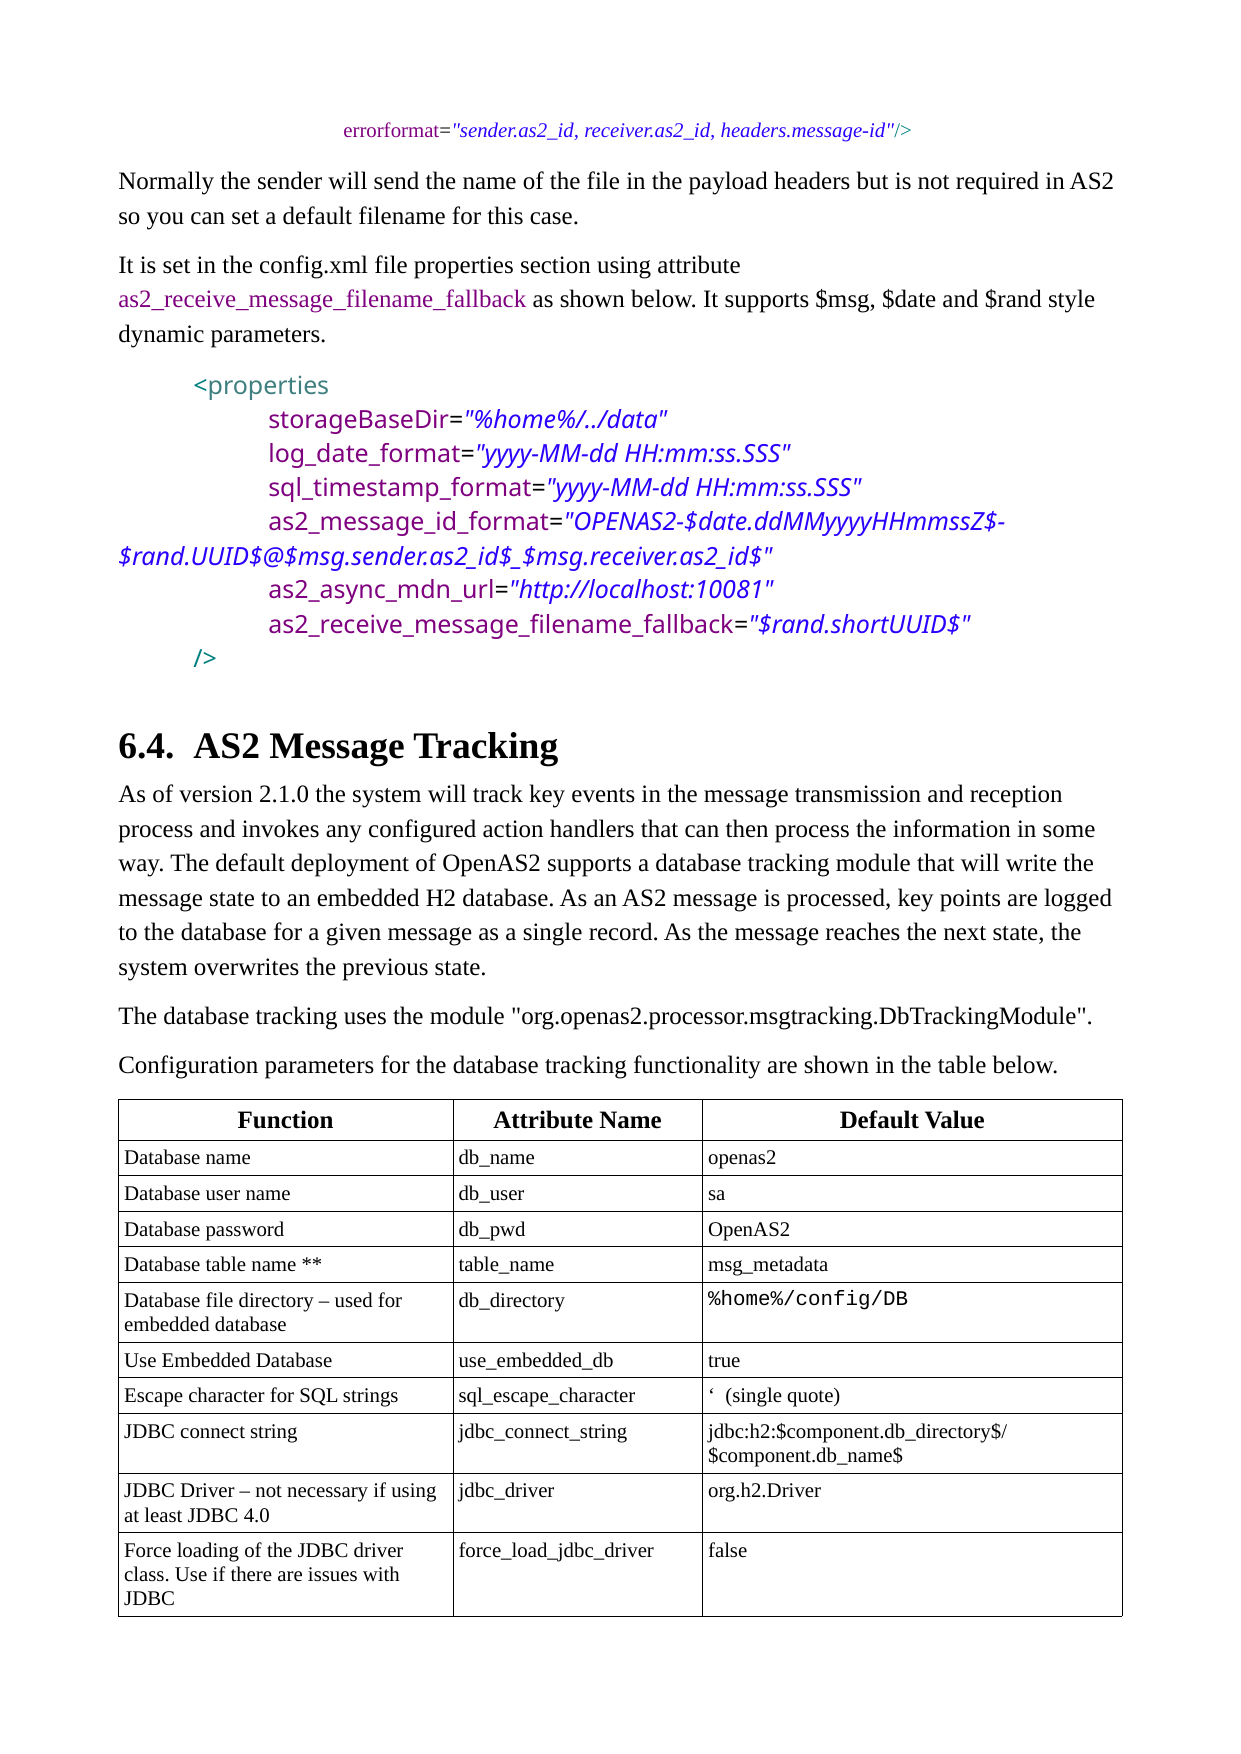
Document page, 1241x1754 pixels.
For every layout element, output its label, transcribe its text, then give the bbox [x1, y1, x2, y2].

table_cell false [703, 1533, 1122, 1616]
text As of version 2.1.0 the system will track key events in the message transmission and reception process and invokes any configured action handlers that can then process the information in some way. The default deployment of OpenAS2 supports a database tracking module that will write the message state to an embedded H2 database. As an AS2 message is processed, key points are logged to the database for a given message as a single record. As the message reaches the next state, the system overwrites the previous state. [118, 779, 1122, 981]
text Normally the sender will send the name of the file in the payload headers but is not required in AS2 so you can set a default filename for this case. [118, 166, 1122, 229]
table_cell ‘ (single quote) [703, 1378, 1122, 1413]
table_cell use_embedded_db [454, 1343, 702, 1377]
table_cell jdbc_connect_string [454, 1414, 702, 1473]
subtitle AS2 Message Tracking [118, 724, 1122, 767]
table_cell org.h2.Driver [703, 1474, 1122, 1532]
table_cell db_name [454, 1141, 702, 1175]
table_cell jdbc_driver [454, 1474, 702, 1532]
table_cell db_directory [454, 1283, 702, 1342]
table_cell %home%/config/DB [703, 1283, 1122, 1342]
table_cell Database user name [119, 1176, 453, 1211]
table_cell Database file directory – used for embedded database [119, 1283, 453, 1342]
table_header Function [119, 1100, 453, 1139]
table_cell Database password [119, 1212, 453, 1246]
table_cell force_load_jdbc_driver [454, 1533, 702, 1616]
table_cell sql_escape_character [454, 1378, 702, 1413]
text as2_receive_message_filename_fallback="$rand.shortUUID$" [118, 606, 1122, 640]
table_cell openas2 [703, 1141, 1122, 1175]
text Configuration parameters for the database tracking functionality are shown in the table below. [118, 1050, 1122, 1079]
table_cell Use Embedded Database [119, 1343, 453, 1377]
text as2_async_mdn_url="http://localhost:10081" [118, 572, 1122, 606]
table_cell sa [703, 1176, 1122, 1211]
text /> [118, 640, 1122, 674]
text log_date_format="yyyy-MM-dd HH:mm:ss.SSS" [118, 436, 1122, 470]
table_cell OpenAS2 [703, 1212, 1122, 1246]
table_cell Force loading of the JDBC driver class. Use if there are issues with JDBC [119, 1533, 453, 1616]
text storageBaseDir="%home%/../data" [118, 402, 1122, 436]
table_cell jdbc:h2:$component.db_directory$/$component.db_name$ [703, 1414, 1122, 1473]
text The database tracking uses the module "org.openas2.processor.msgtracking.DbTrackingModule". [118, 1001, 1122, 1030]
table_cell Escape character for SQL strings [119, 1378, 453, 1413]
table_cell true [703, 1343, 1122, 1377]
table_cell msg_metadata [703, 1247, 1122, 1282]
table_cell Database name [119, 1141, 453, 1175]
table_cell JDBC Driver – not necessary if using at least JDBC 4.0 [119, 1474, 453, 1532]
text <properties [118, 368, 1122, 402]
text as2_message_id_format="OPENAS2-$date.ddMMyyyyHHmmssZ$-$rand.UUID$@$msg.sender.as2_id$_$msg.receiver.as2_id$" [118, 504, 1122, 572]
table_cell table_name [454, 1247, 702, 1282]
text It is set in the config.xml file properties section using attribute as2_receive_message_filename_fallback as shown below. It supports $msg, $date and $rand style dynamic parameters. [118, 250, 1122, 347]
table_header Attribute Name [454, 1100, 702, 1139]
table_header Default Value [703, 1100, 1122, 1139]
table_cell db_user [454, 1176, 702, 1211]
text sql_timestamp_format="yyyy-MM-dd HH:mm:ss.SSS" [118, 470, 1122, 504]
table_cell JDBC connect string [119, 1414, 453, 1473]
table_cell db_pwd [454, 1212, 702, 1246]
text errorformat="sender.as2_id, receiver.as2_id, headers.message-id"/> [118, 118, 1122, 142]
table_cell Database table name ** [119, 1247, 453, 1282]
